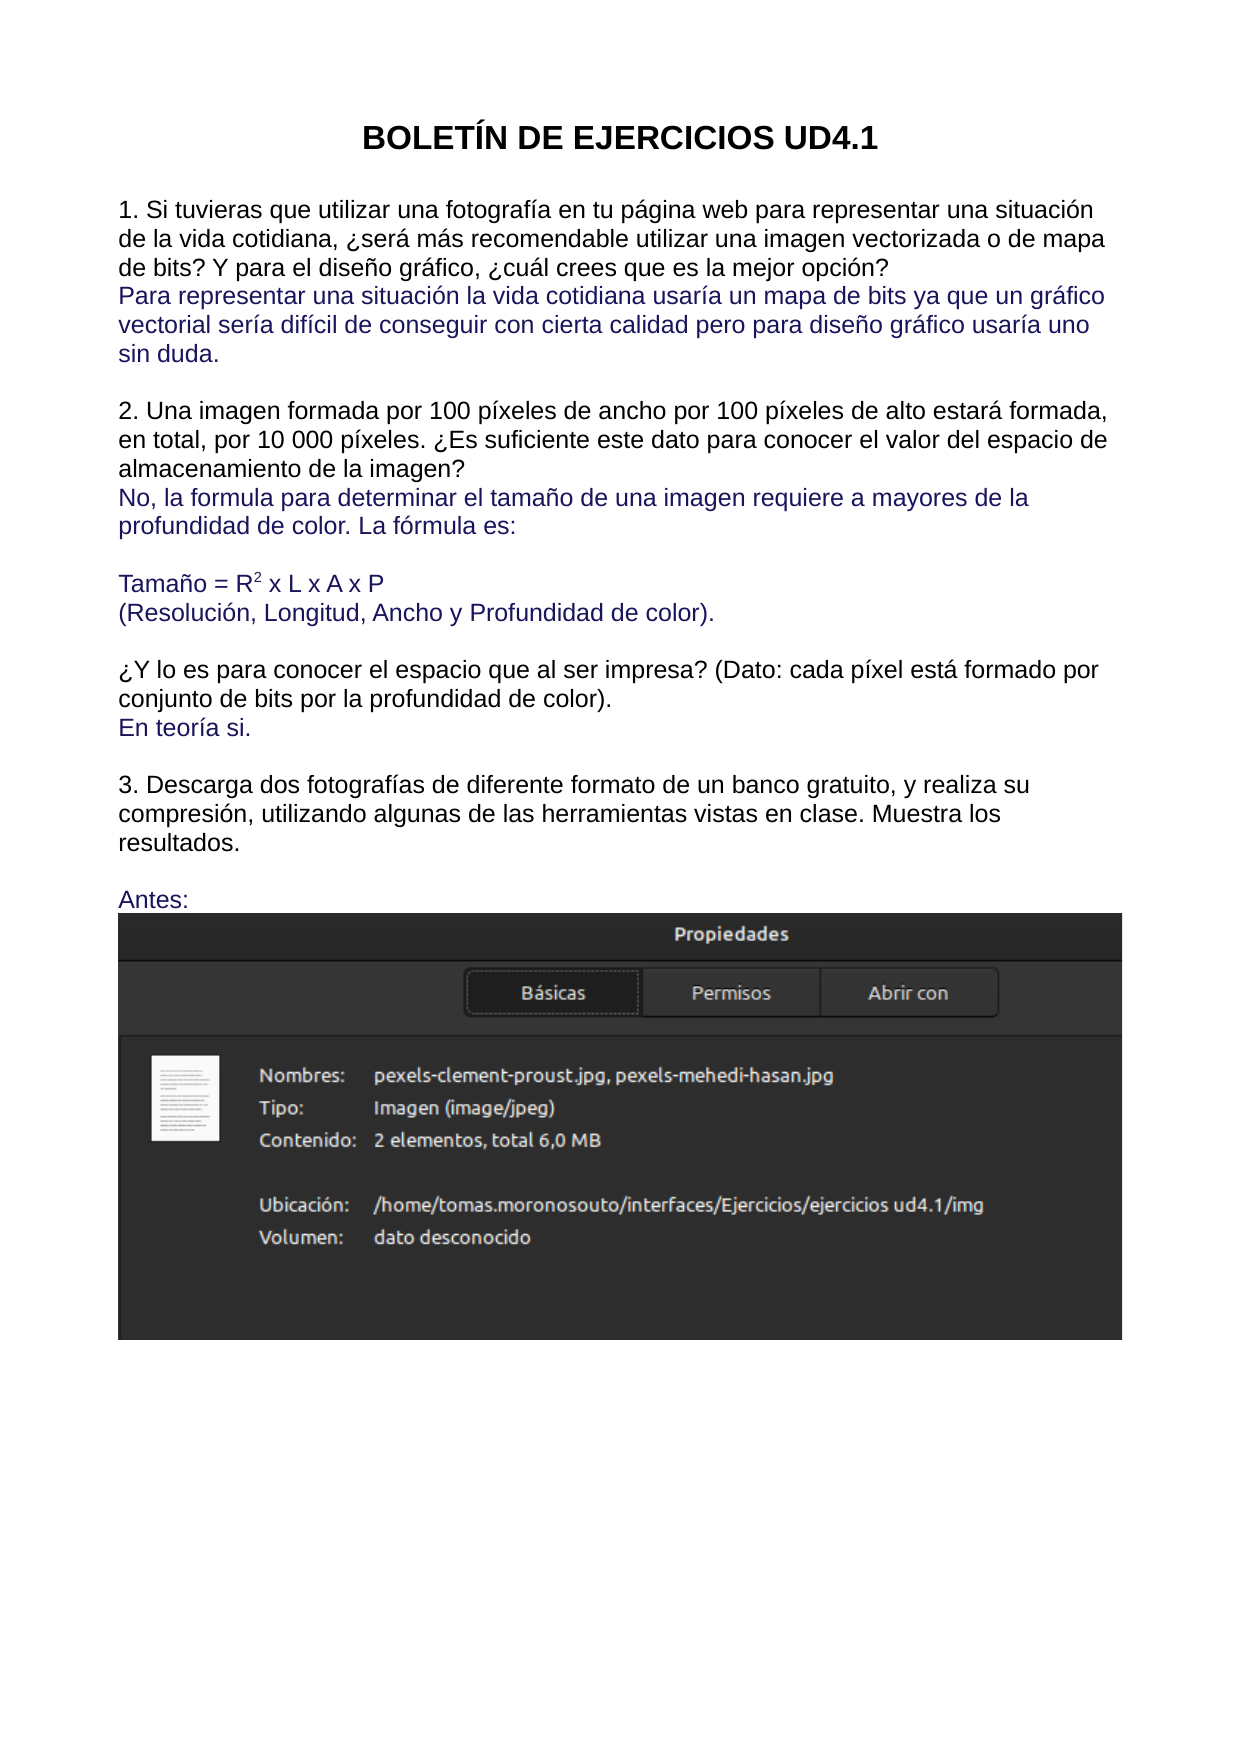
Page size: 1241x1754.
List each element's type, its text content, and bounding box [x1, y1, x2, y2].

picture [118, 913, 1123, 1340]
text Para representar una situación la vida cotidiana usaría un mapa de bits ya que un gráfico vectorial sería difícil de conseguir con cierta calidad pero para diseño gráfico usaría uno sin duda. [118, 281, 1122, 367]
text 1. Si tuvieras que utilizar una fotografía en tu página web para representar una situación de la vida cotidiana, ¿será más recomendable utilizar una imagen vectorizada o de mapa de bits? Y para el diseño gráfico, ¿cuál crees que es la mejor opción? [118, 195, 1122, 281]
text Antes: [118, 885, 1122, 913]
text (Resolución, Longitud, Ancho y Profundidad de color). [118, 597, 1122, 626]
text Tamaño = R2 x L x A x P [118, 569, 1122, 597]
text BOLETÍN DE EJERCICIOS UD4.1 [118, 118, 1122, 157]
text ¿Y lo es para conocer el espacio que al ser impresa? (Dato: cada píxel está formado por conjunto de bits por la profundidad de color). [118, 655, 1122, 712]
text 2. Una imagen formada por 100 píxeles de ancho por 100 píxeles de alto estará formada, en total, por 10 000 píxeles. ¿Es suficiente este dato para conocer el valor del espacio de almacenamiento de la imagen? [118, 396, 1122, 482]
text No, la formula para determinar el tamaño de una imagen requiere a mayores de la profundidad de color. La fórmula es: [118, 482, 1122, 540]
text En teoría si. [118, 712, 1122, 741]
text 3. Descarga dos fotografías de diferente formato de un banco gratuito, y realiza su compresión, utilizando algunas de las herramientas vistas en clase. Muestra los resultados. [118, 770, 1122, 856]
